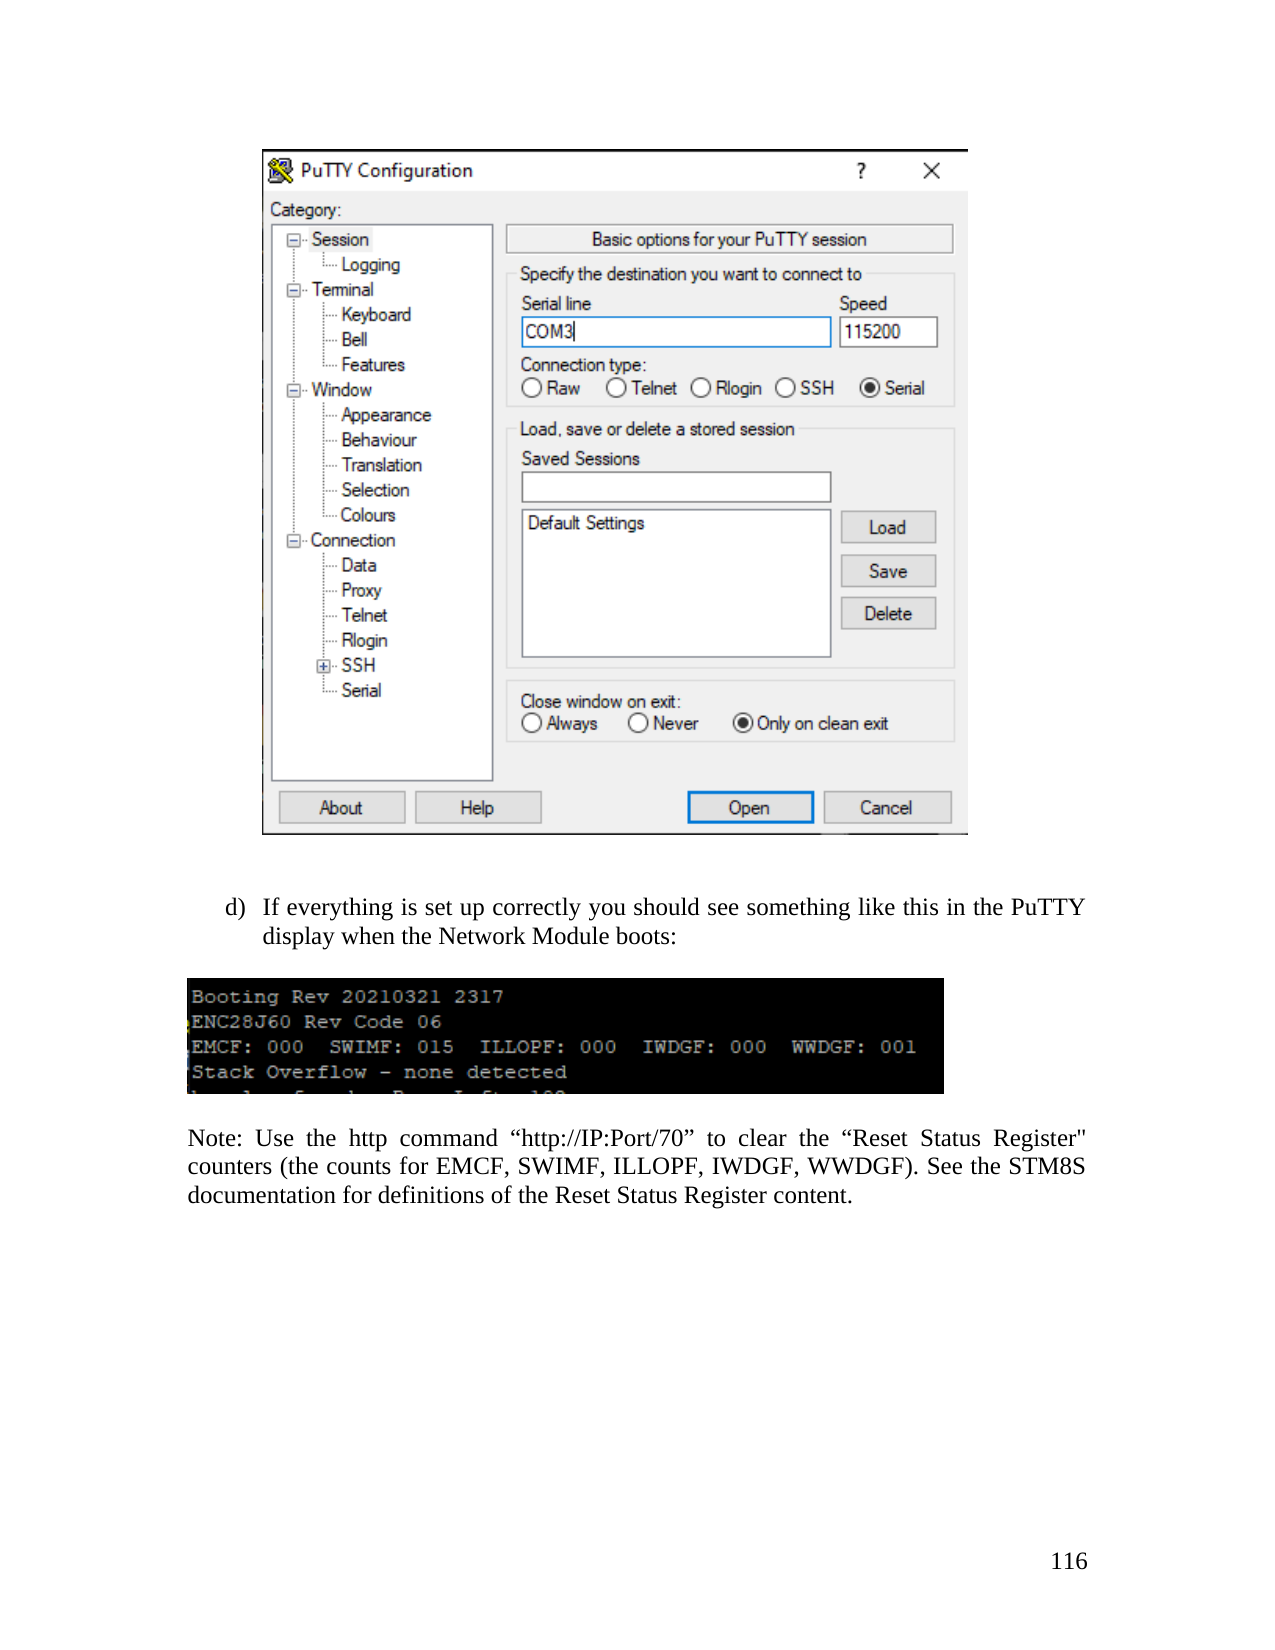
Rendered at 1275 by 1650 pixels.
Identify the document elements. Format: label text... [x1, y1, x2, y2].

text Note: Use the http command “http://IP:Port/70” to clear the “Reset Status Register" counters (the counts for EMCF, SWIMF, ILLOPF, IWDGF, WWDGF). See the STM8S documentation for definitions of the Reset Status Register content. [187, 1123, 1087, 1209]
picture [187, 978, 944, 1094]
list If everything is set up correctly you should see something like this in the PuTTY display when the Network Module boots: [225, 892, 1087, 949]
picture [262, 149, 968, 835]
